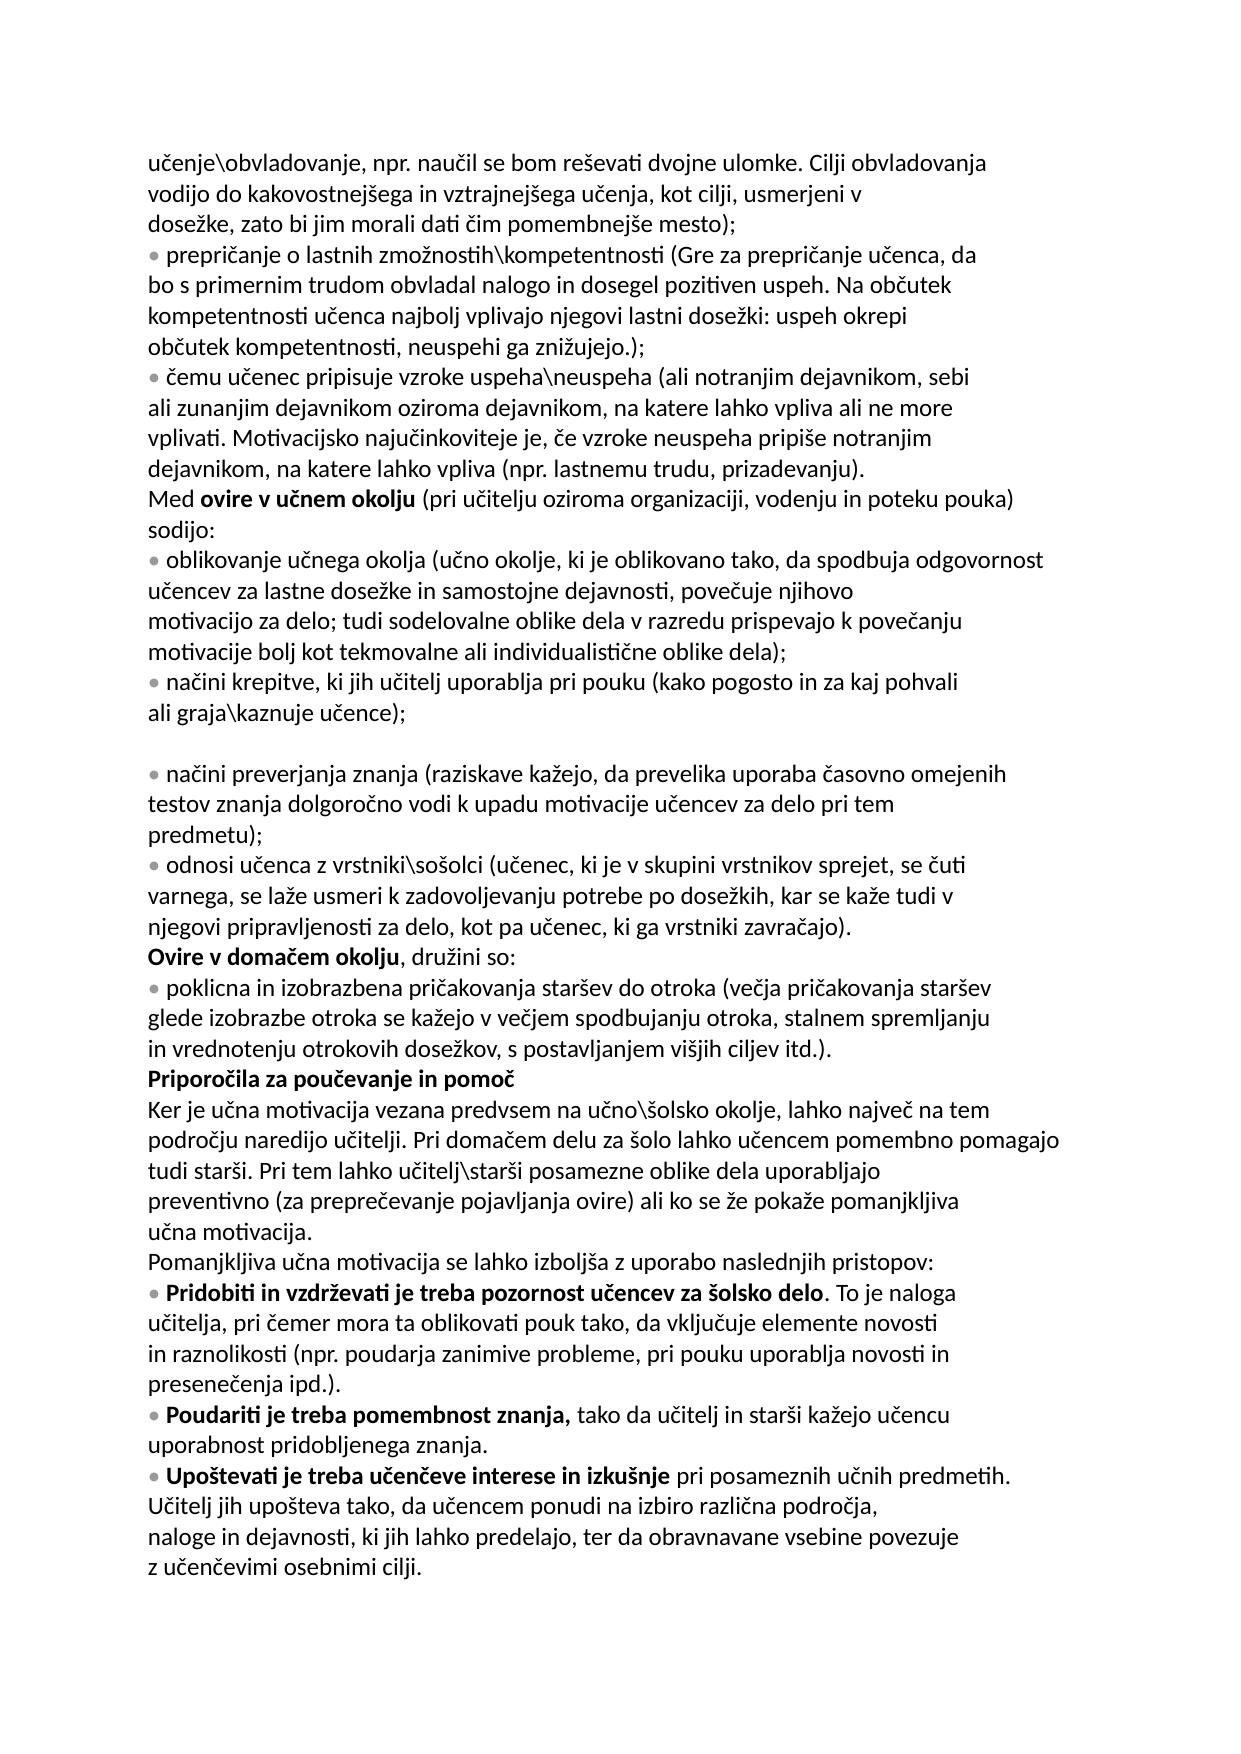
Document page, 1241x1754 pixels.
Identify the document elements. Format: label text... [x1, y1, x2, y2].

text sodijo: [148, 514, 1093, 544]
text • prepričanje o lastnih zmožnostih\kompetentnosti (Gre za prepričanje učenca, da [148, 239, 1093, 270]
text tudi starši. Pri tem lahko učitelj\starši posamezne oblike dela uporabljajo [148, 1155, 1093, 1185]
text in vrednotenju otrokovih dosežkov, s postavljanjem višjih ciljev itd.). [148, 1033, 1093, 1063]
text ali graja\kaznuje učence); [148, 697, 1093, 727]
text 62 [148, 727, 1093, 758]
text • načini preverjanja znanja (raziskave kažejo, da prevelika uporaba časovno omejenih [148, 758, 1093, 788]
text dosežke, zato bi jim morali dati čim pomembnejše mesto); [148, 209, 1093, 239]
text • Pridobiti in vzdrževati je treba pozornost učencev za šolsko delo. To je naloga [148, 1277, 1093, 1307]
text z učenčevimi osebnimi cilji. [148, 1552, 1093, 1582]
text učencev za lastne dosežke in samostojne dejavnosti, povečuje njihovo [148, 575, 1093, 605]
text Priporočila za poučevanje in pomoč [148, 1063, 1093, 1094]
text vodijo do kakovostnejšega in vztrajnejšega učenja, kot cilji, usmerjeni v [148, 178, 1093, 209]
text Med ovire v učnem okolju (pri učitelju oziroma organizaciji, vodenju in poteku pouka) [148, 483, 1093, 514]
text • čemu učenec pripisuje vzroke uspeha\neuspeha (ali notranjim dejavnikom, sebi [148, 361, 1093, 392]
text Učitelj jih upošteva tako, da učencem ponudi na izbiro različna področja, [148, 1491, 1093, 1521]
text ali zunanjim dejavnikom oziroma dejavnikom, na katere lahko vpliva ali ne more [148, 392, 1093, 422]
text glede izobrazbe otroka se kažejo v večjem spodbujanju otroka, stalnem spremljanju [148, 1002, 1093, 1033]
text učna motivacija. [148, 1216, 1093, 1246]
text bo s primernim trudom obvladal nalogo in dosegel pozitiven uspeh. Na občutek [148, 270, 1093, 300]
text • oblikovanje učnega okolja (učno okolje, ki je oblikovano tako, da spodbuja odgovornost [148, 544, 1093, 575]
text presenečenja ipd.). [148, 1368, 1093, 1399]
text Ovire v domačem okolju, družini so: [148, 941, 1093, 972]
text predmetu); [148, 819, 1093, 849]
text motivacijo za delo; tudi sodelovalne oblike dela v razredu prispevajo k povečanju [148, 605, 1093, 636]
text Ker je učna motivacija vezana predvsem na učno\šolsko okolje, lahko največ na tem [148, 1094, 1093, 1124]
text testov znanja dolgoročno vodi k upadu motivacije učencev za delo pri tem [148, 788, 1093, 819]
text motivacije bolj kot tekmovalne ali individualistične oblike dela); [148, 636, 1093, 666]
text dejavnikom, na katere lahko vpliva (npr. lastnemu trudu, prizadevanju). [148, 453, 1093, 483]
text občutek kompetentnosti, neuspehi ga znižujejo.); [148, 331, 1093, 361]
text uporabnost pridobljenega znanja. [148, 1429, 1093, 1460]
text • Poudariti je treba pomembnost znanja, tako da učitelj in starši kažejo učencu [148, 1399, 1093, 1429]
text vplivati. Motivacijsko najučinkoviteje je, če vzroke neuspeha pripiše notranjim [148, 422, 1093, 453]
text njegovi pripravljenosti za delo, kot pa učenec, ki ga vrstniki zavračajo). [148, 911, 1093, 941]
text • poklicna in izobrazbena pričakovanja staršev do otroka (večja pričakovanja staršev [148, 972, 1093, 1002]
text • Upoštevati je treba učenčeve interese in izkušnje pri posameznih učnih predmetih. [148, 1460, 1093, 1491]
text varnega, se laže usmeri k zadovoljevanju potrebe po dosežkih, kar se kaže tudi v [148, 880, 1093, 911]
text Pomanjkljiva učna motivacija se lahko izboljša z uporabo naslednjih pristopov: [148, 1246, 1093, 1277]
text • načini krepitve, ki jih učitelj uporablja pri pouku (kako pogosto in za kaj pohvali [148, 666, 1093, 697]
text področju naredijo učitelji. Pri domačem delu za šolo lahko učencem pomembno pomagajo [148, 1124, 1093, 1155]
text naloge in dejavnosti, ki jih lahko predelajo, ter da obravnavane vsebine povezuje [148, 1521, 1093, 1552]
text in raznolikosti (npr. poudarja zanimive probleme, pri pouku uporablja novosti in [148, 1338, 1093, 1368]
text učitelja, pri čemer mora ta oblikovati pouk tako, da vključuje elemente novosti [148, 1307, 1093, 1338]
text preventivno (za preprečevanje pojavljanja ovire) ali ko se že pokaže pomanjkljiva [148, 1185, 1093, 1216]
text • odnosi učenca z vrstniki\sošolci (učenec, ki je v skupini vrstnikov sprejet, se čuti [148, 849, 1093, 880]
text učenje\obvladovanje, npr. naučil se bom reševati dvojne ulomke. Cilji obvladovanja [148, 148, 1093, 178]
text kompetentnosti učenca najbolj vplivajo njegovi lastni dosežki: uspeh okrepi [148, 300, 1093, 331]
